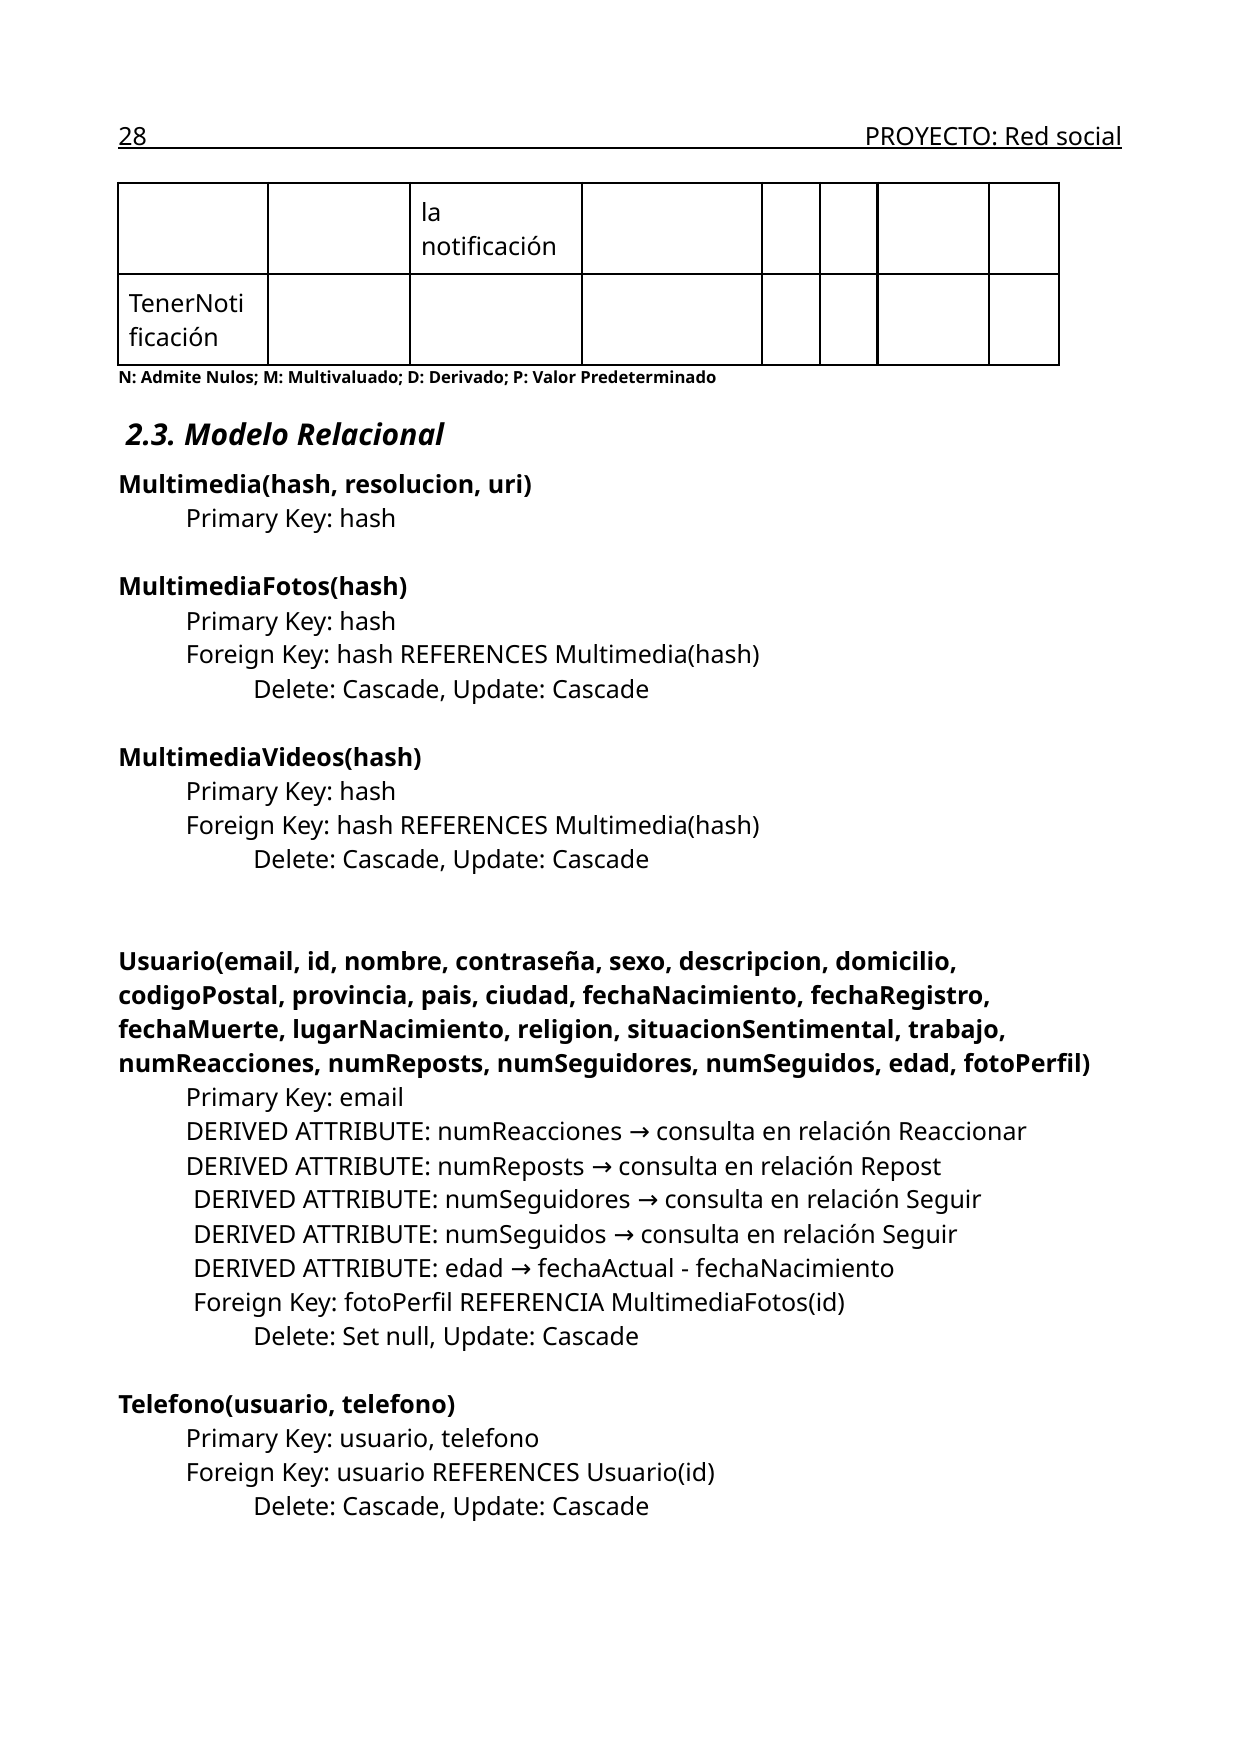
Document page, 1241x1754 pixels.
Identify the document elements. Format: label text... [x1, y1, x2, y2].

text Delete: Set null, Update: Cascade [118, 1318, 1122, 1352]
table_cell - [990, 184, 1058, 273]
table_cell [821, 184, 876, 273]
text DERIVED ATTRIBUTE: numReacciones → consulta en relación Reaccionar [118, 1114, 1122, 1148]
table_cell [269, 275, 409, 364]
text Primary Key: usuario, telefono [118, 1421, 1122, 1455]
table_cell [269, 184, 409, 273]
text MultimediaFotos(hash) [118, 569, 1122, 603]
text Foreign Key: hash REFERENCES Multimedia(hash) [118, 807, 1122, 842]
table_cell [763, 184, 819, 273]
text Multimedia(hash, resolucion, uri) [118, 467, 1122, 501]
text Foreign Key: usuario REFERENCES Usuario(id) [118, 1455, 1122, 1489]
table_cell [821, 275, 876, 364]
text Delete: Cascade, Update: Cascade [118, 842, 1122, 876]
text DERIVED ATTRIBUTE: numSeguidores → consulta en relación Seguir [118, 1182, 1122, 1216]
text Primary Key: hash [118, 501, 1122, 535]
table_cell [990, 275, 1058, 364]
text Foreign Key: hash REFERENCES Multimedia(hash) [118, 637, 1122, 671]
text DERIVED ATTRIBUTE: numSeguidos → consulta en relación Seguir [118, 1216, 1122, 1250]
table_cell [583, 184, 761, 273]
subtitle Modelo Relacional [118, 413, 1122, 454]
text Telefono(usuario, telefono) [118, 1387, 1122, 1421]
table_cell [879, 184, 988, 273]
table_cell [119, 184, 267, 273]
text N: Admite Nulos; M: Multivaluado; D: Derivado; P: Valor Predeterminado [118, 366, 1122, 388]
table_cell la notificación [411, 184, 581, 273]
text Delete: Cascade, Update: Cascade [118, 671, 1122, 705]
table_cell [763, 275, 819, 364]
table_cell TenerNotificación [119, 275, 267, 364]
text DERIVED ATTRIBUTE: edad → fechaActual - fechaNacimiento [118, 1250, 1122, 1284]
text Primary Key: email [118, 1080, 1122, 1114]
text Primary Key: hash [118, 773, 1122, 807]
table_cell [411, 275, 581, 364]
text MultimediaVideos(hash) [118, 739, 1122, 773]
text Foreign Key: fotoPerfil REFERENCIA MultimediaFotos(id) [118, 1284, 1122, 1318]
text Delete: Cascade, Update: Cascade [118, 1489, 1122, 1523]
table_cell [879, 275, 988, 364]
text Usuario(email, id, nombre, contraseña, sexo, descripcion, domicilio, codigoPostal, provincia, pais, ciudad, fechaNacimiento, fechaRegistro, fechaMuerte, lugarNacimiento, religion, situacionSentimental, trabajo, numReacciones, numReposts, numSeguidores, numSeguidos, edad, fotoPerfil) [118, 944, 1122, 1080]
text DERIVED ATTRIBUTE: numReposts → consulta en relación Repost [118, 1148, 1122, 1182]
table_cell [583, 275, 761, 364]
text Primary Key: hash [118, 603, 1122, 637]
